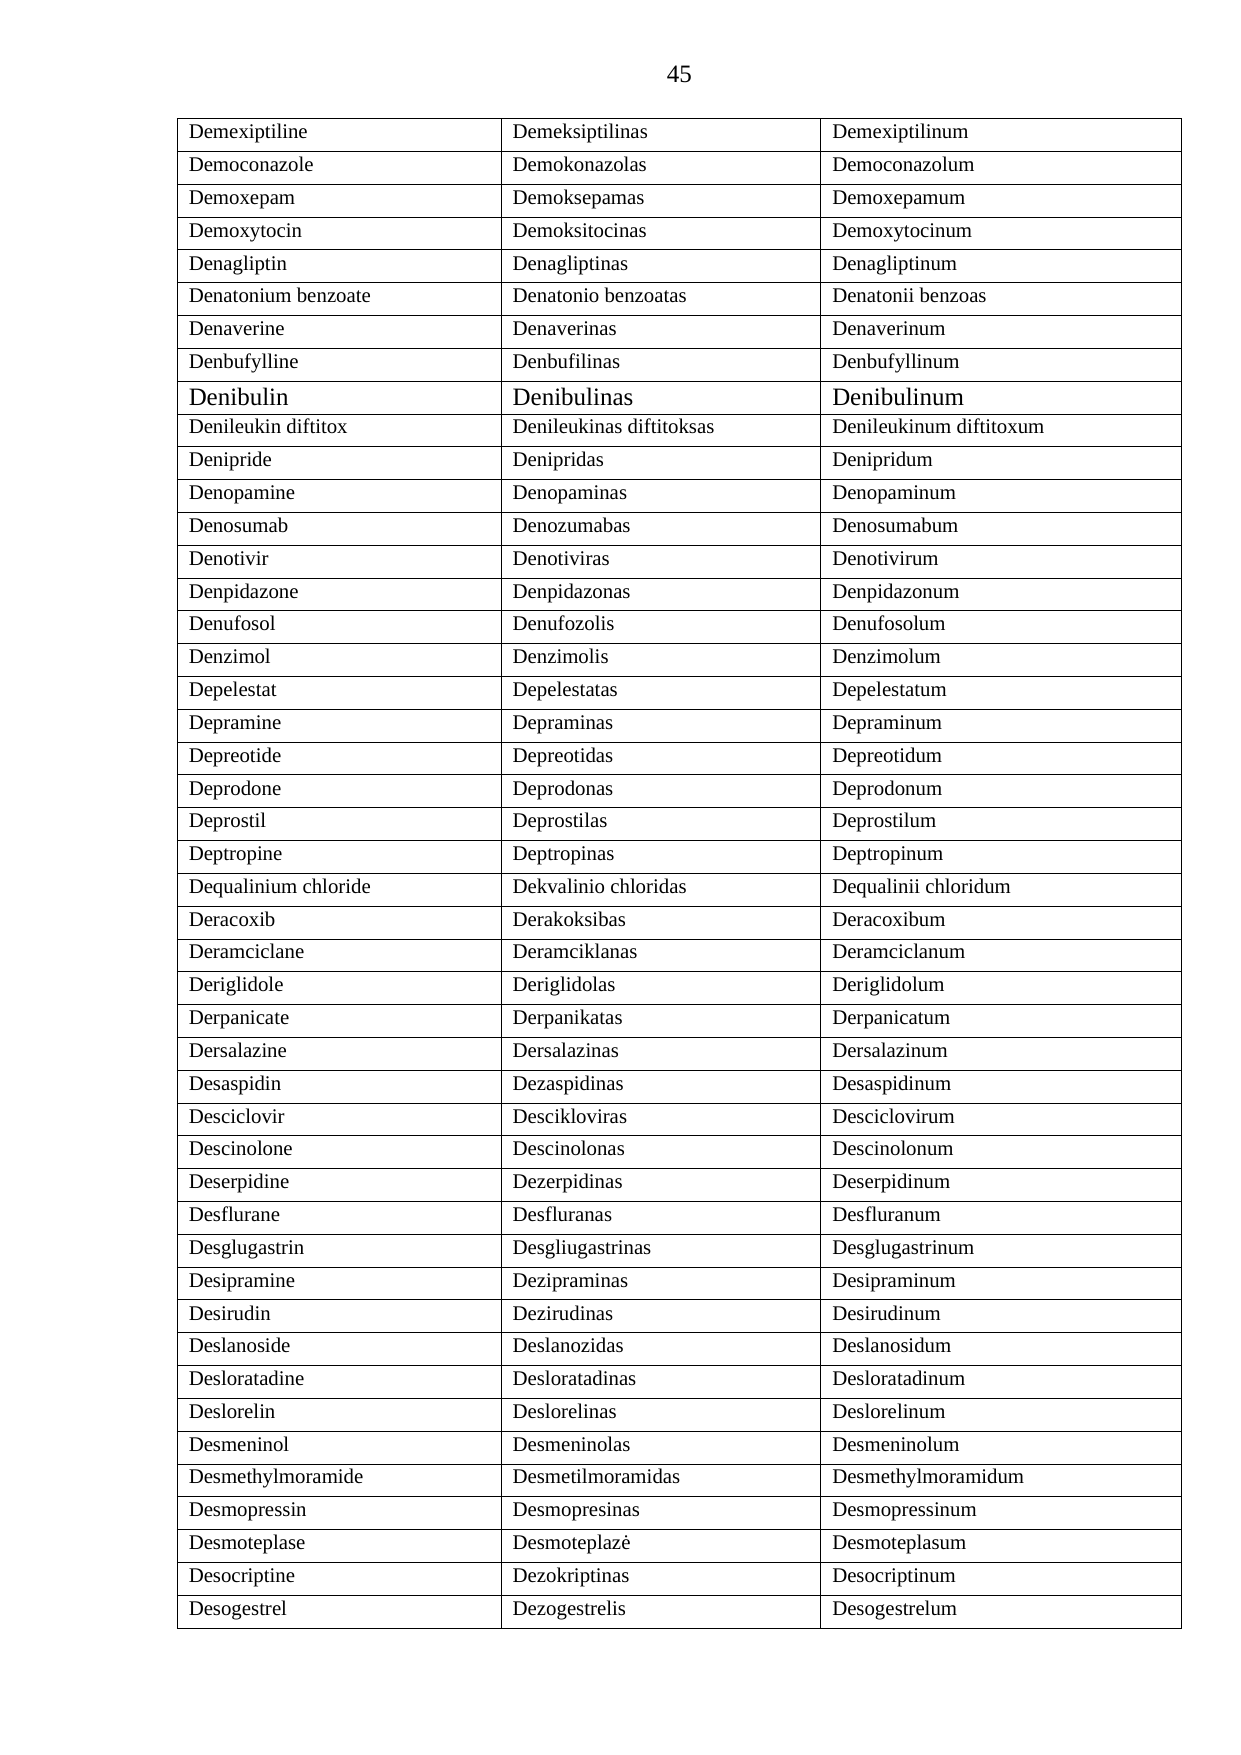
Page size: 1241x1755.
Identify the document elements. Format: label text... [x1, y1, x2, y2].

table_cell Denipridum [821, 447, 1181, 479]
table_cell Demoxepam [178, 185, 501, 217]
table_cell Denozumabas [502, 513, 820, 545]
table_cell Desmeninolas [502, 1432, 820, 1463]
table_cell Dekvalinio chloridas [502, 874, 820, 906]
table_cell Desglugastrinum [821, 1235, 1181, 1267]
table_cell Desogestrelum [821, 1596, 1181, 1627]
table_cell Deslorelinum [821, 1399, 1181, 1431]
table_cell Demexiptilinum [821, 119, 1181, 151]
table_cell Denbufyllinum [821, 349, 1181, 381]
table_cell Dezerpidinas [502, 1169, 820, 1201]
table_cell Desloratadine [178, 1366, 501, 1398]
table_cell Denagliptinum [821, 250, 1181, 282]
table_cell Desgliugastrinas [502, 1235, 820, 1267]
table_cell Denileukinum diftitoxum [821, 415, 1181, 446]
table_cell Demokonazolas [502, 152, 820, 184]
table_cell Depreotide [178, 743, 501, 774]
table_cell Denatonii benzoas [821, 283, 1181, 315]
table_cell Desfluranum [821, 1202, 1181, 1234]
table_cell Deriglidole [178, 972, 501, 1004]
table_cell Deslorelinas [502, 1399, 820, 1431]
table_cell Denzimolum [821, 644, 1181, 676]
table_cell Desogestrel [178, 1596, 501, 1627]
table_cell Deriglidolas [502, 972, 820, 1004]
table_cell Desmethylmoramidum [821, 1465, 1181, 1496]
table_cell Depelestatum [821, 677, 1181, 709]
table_cell Denosumabum [821, 513, 1181, 545]
table_cell Denpidazonum [821, 579, 1181, 610]
table_cell Desipramine [178, 1268, 501, 1299]
table_cell Descinolonas [502, 1136, 820, 1168]
table_cell Deptropine [178, 841, 501, 873]
table_cell Desmeninol [178, 1432, 501, 1463]
table_cell Desflurane [178, 1202, 501, 1234]
table_cell Depelestat [178, 677, 501, 709]
table_cell Desglugastrin [178, 1235, 501, 1267]
table_cell Dersalazine [178, 1038, 501, 1070]
table_cell Demoxytocinum [821, 218, 1181, 249]
table_cell Deriglidolum [821, 972, 1181, 1004]
table_cell Dequalinii chloridum [821, 874, 1181, 906]
table_cell Deptropinas [502, 841, 820, 873]
table_cell Denpidazone [178, 579, 501, 610]
table_cell Desmoteplazė [502, 1530, 820, 1562]
table_cell Denopamine [178, 480, 501, 512]
table_cell Deprostil [178, 808, 501, 840]
table_cell Deprostilum [821, 808, 1181, 840]
table_cell Denufosolum [821, 611, 1181, 643]
table_cell Dezipraminas [502, 1268, 820, 1299]
table_cell Deprostilas [502, 808, 820, 840]
table_cell Deracoxibum [821, 907, 1181, 938]
table_cell Desloratadinas [502, 1366, 820, 1398]
table_cell Deserpidine [178, 1169, 501, 1201]
table_cell Denosumab [178, 513, 501, 545]
table_cell Deramciclane [178, 940, 501, 971]
table_cell Depreotidas [502, 743, 820, 774]
table_cell Denipride [178, 447, 501, 479]
table_cell Desciclovirum [821, 1104, 1181, 1135]
table_cell Depelestatas [502, 677, 820, 709]
table_cell Desmeninolum [821, 1432, 1181, 1463]
table_cell Descinolonum [821, 1136, 1181, 1168]
table_cell Deslanosidum [821, 1333, 1181, 1365]
table_cell Desmetilmoramidas [502, 1465, 820, 1496]
table_cell Depreotidum [821, 743, 1181, 774]
table_cell Deptropinum [821, 841, 1181, 873]
table_cell Demoxepamum [821, 185, 1181, 217]
table_cell Deslanoside [178, 1333, 501, 1365]
table_cell Denopaminum [821, 480, 1181, 512]
table_cell Deserpidinum [821, 1169, 1181, 1201]
table_cell Dezogestrelis [502, 1596, 820, 1627]
table_cell Denagliptin [178, 250, 501, 282]
table_cell Desirudin [178, 1300, 501, 1332]
table_cell Demoksepamas [502, 185, 820, 217]
table_cell Deracoxib [178, 907, 501, 938]
table_cell Denileukinas diftitoksas [502, 415, 820, 446]
table_cell Desmethylmoramide [178, 1465, 501, 1496]
table_cell Deprodonas [502, 775, 820, 807]
table_cell Denibulin [178, 382, 501, 413]
table_cell Dequalinium chloride [178, 874, 501, 906]
table_cell Deprodonum [821, 775, 1181, 807]
table_cell Deslanozidas [502, 1333, 820, 1365]
table_cell Desfluranas [502, 1202, 820, 1234]
table_cell Democonazole [178, 152, 501, 184]
table_cell Denbufylline [178, 349, 501, 381]
table_cell Denzimol [178, 644, 501, 676]
table_cell Demoxytocin [178, 218, 501, 249]
table_cell Denileukin diftitox [178, 415, 501, 446]
table_cell Denbufilinas [502, 349, 820, 381]
table_cell Denpidazonas [502, 579, 820, 610]
table_cell Desipraminum [821, 1268, 1181, 1299]
table_cell Derakoksibas [502, 907, 820, 938]
table_cell Dersalazinas [502, 1038, 820, 1070]
table_cell Denatonium benzoate [178, 283, 501, 315]
table_cell Denufosol [178, 611, 501, 643]
table_cell Desmoteplase [178, 1530, 501, 1562]
table_cell Demexiptiline [178, 119, 501, 151]
table_cell Desmopressin [178, 1497, 501, 1529]
table_cell Desmopressinum [821, 1497, 1181, 1529]
table_cell Deramciclanum [821, 940, 1181, 971]
table_cell Deramciklanas [502, 940, 820, 971]
table_cell Depraminas [502, 710, 820, 742]
table_cell Denipridas [502, 447, 820, 479]
table_cell Desaspidinum [821, 1071, 1181, 1102]
table_cell Denagliptinas [502, 250, 820, 282]
table_cell Depramine [178, 710, 501, 742]
table_cell Desirudinum [821, 1300, 1181, 1332]
table_cell Denotivir [178, 546, 501, 577]
table_cell Demeksiptilinas [502, 119, 820, 151]
table_cell Desloratadinum [821, 1366, 1181, 1398]
table_cell Desciclovir [178, 1104, 501, 1135]
table_cell Denatonio benzoatas [502, 283, 820, 315]
table_cell Desmoteplasum [821, 1530, 1181, 1562]
table_cell Dezirudinas [502, 1300, 820, 1332]
table_cell Denaverinum [821, 316, 1181, 348]
table_cell Deprodone [178, 775, 501, 807]
table_cell Descinolone [178, 1136, 501, 1168]
table_cell Denaverine [178, 316, 501, 348]
table_cell Derpanicatum [821, 1005, 1181, 1037]
table_cell Dezaspidinas [502, 1071, 820, 1102]
table_cell Dersalazinum [821, 1038, 1181, 1070]
table_cell Denibulinas [502, 382, 820, 413]
table_cell Desocriptine [178, 1563, 501, 1595]
table_cell Denopaminas [502, 480, 820, 512]
table_cell Desocriptinum [821, 1563, 1181, 1595]
table_cell Democonazolum [821, 152, 1181, 184]
table_cell Desaspidin [178, 1071, 501, 1102]
table_cell Denotiviras [502, 546, 820, 577]
table_cell Denufozolis [502, 611, 820, 643]
table_cell Denibulinum [821, 382, 1181, 413]
table_cell Denotivirum [821, 546, 1181, 577]
table_cell Demoksitocinas [502, 218, 820, 249]
table_cell Deslorelin [178, 1399, 501, 1431]
table_cell Derpanikatas [502, 1005, 820, 1037]
table_cell Depraminum [821, 710, 1181, 742]
table_cell Denaverinas [502, 316, 820, 348]
table_cell Descikloviras [502, 1104, 820, 1135]
table_cell Derpanicate [178, 1005, 501, 1037]
table_cell Dezokriptinas [502, 1563, 820, 1595]
table_cell Denzimolis [502, 644, 820, 676]
table_cell Desmopresinas [502, 1497, 820, 1529]
